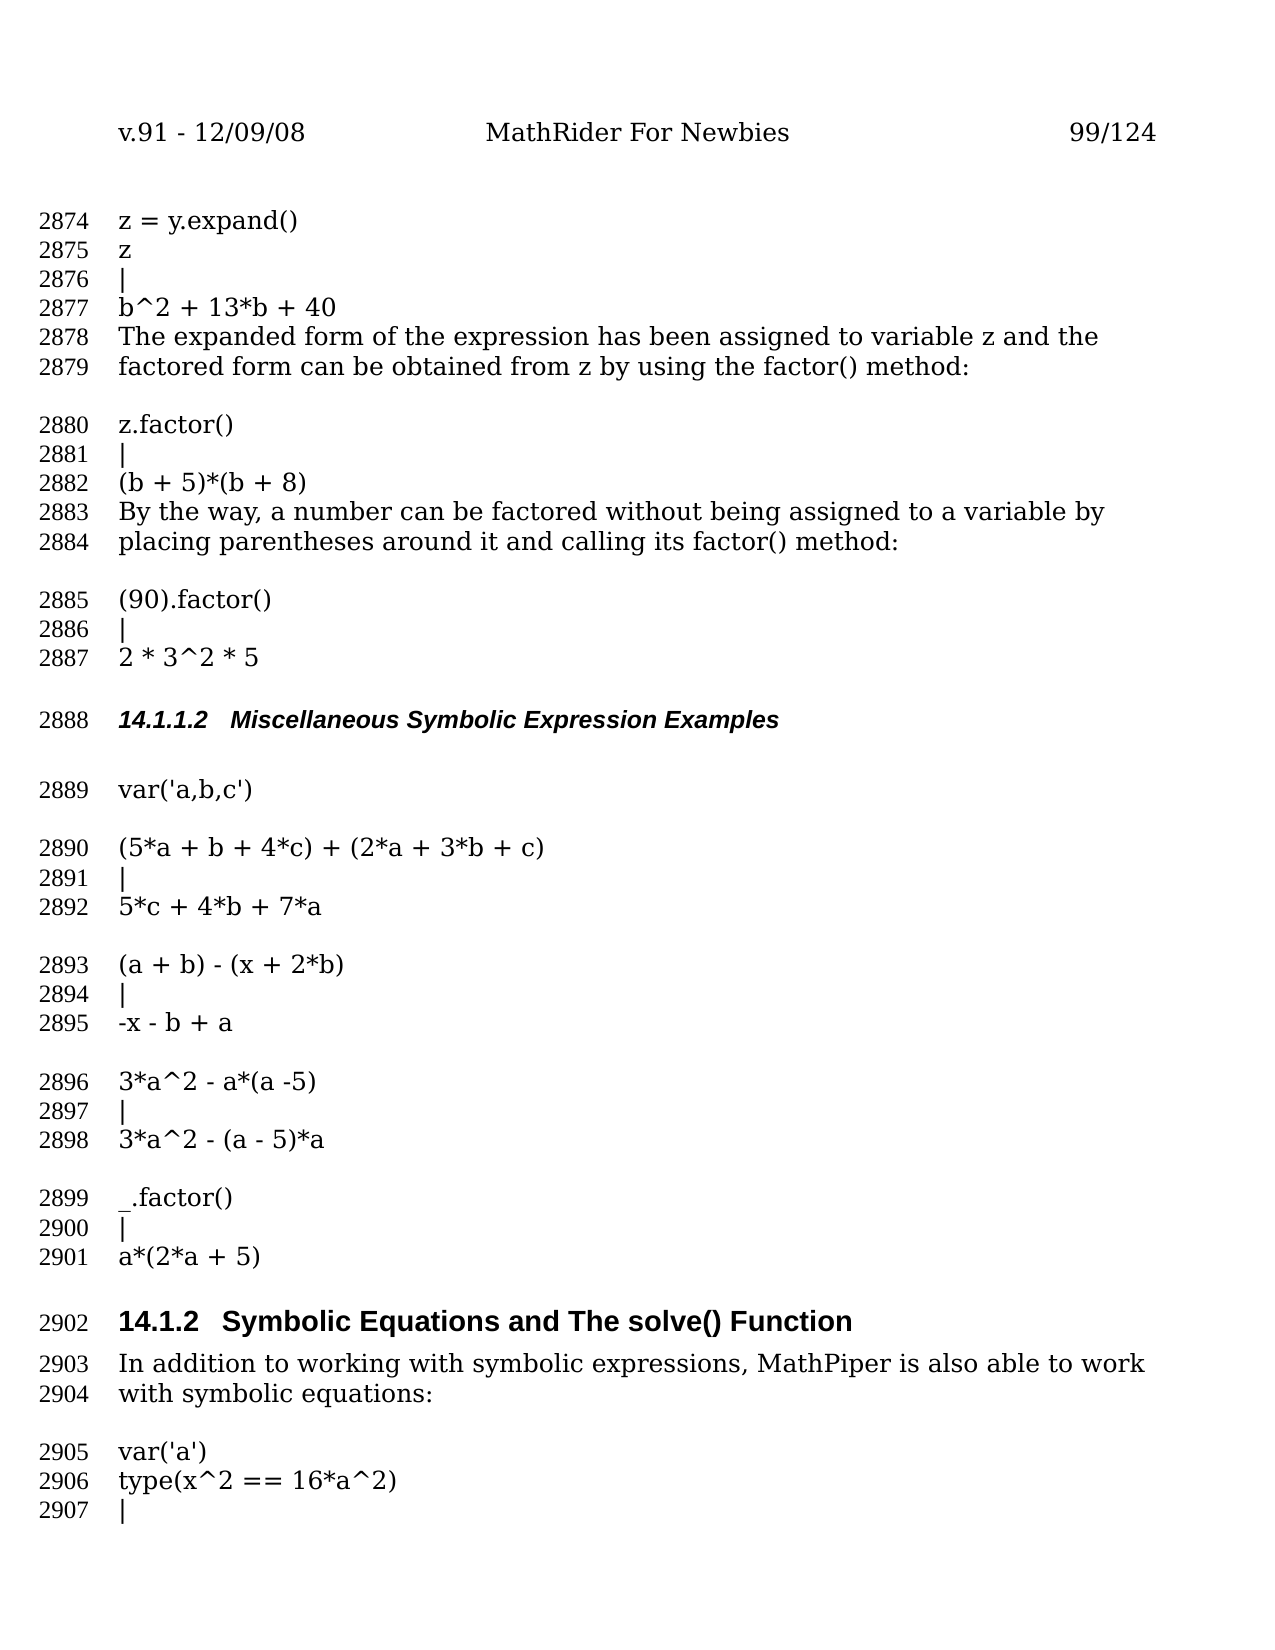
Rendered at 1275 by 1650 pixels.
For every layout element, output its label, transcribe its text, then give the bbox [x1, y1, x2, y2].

text | [118, 1096, 1157, 1125]
text | [118, 979, 1157, 1009]
text By the way, a number can be factored without being assigned to a variable by placing parentheses around it and calling its factor() method: [118, 498, 1157, 556]
text z [118, 235, 1157, 264]
text z = y.expand() [118, 206, 1157, 235]
text (5*a + b + 4*c) + (2*a + 3*b + c) [118, 834, 1157, 863]
text 2 * 3^2 * 5 [118, 643, 1157, 673]
text The expanded form of the expression has been assigned to variable z and the factored form can be obtained from z by using the factor() method: [118, 323, 1157, 381]
subtitle Symbolic Equations and The solve() Function [118, 1304, 1157, 1338]
text var('a') [118, 1437, 1157, 1466]
text 5*c + 4*b + 7*a [118, 892, 1157, 921]
text | [118, 863, 1157, 892]
text b^2 + 13*b + 40 [118, 293, 1157, 323]
text type(x^2 == 16*a^2) [118, 1466, 1157, 1496]
text | [118, 614, 1157, 643]
text (b + 5)*(b + 8) [118, 468, 1157, 498]
text | [118, 1213, 1157, 1242]
text | [118, 264, 1157, 293]
text | [118, 1496, 1157, 1525]
text -x - b + a [118, 1009, 1157, 1038]
text In addition to working with symbolic expressions, MathPiper is also able to work with symbolic equations: [118, 1350, 1157, 1408]
text (90).factor() [118, 585, 1157, 614]
text 3*a^2 - a*(a -5) [118, 1067, 1157, 1096]
text var('a,b,c') [118, 775, 1157, 804]
subtitle Miscellaneous Symbolic Expression Examples [118, 706, 1157, 734]
text a*(2*a + 5) [118, 1242, 1157, 1271]
text | [118, 439, 1157, 468]
text _.factor() [118, 1184, 1157, 1213]
text (a + b) - (x + 2*b) [118, 950, 1157, 979]
text 3*a^2 - (a - 5)*a [118, 1125, 1157, 1154]
text z.factor() [118, 410, 1157, 439]
